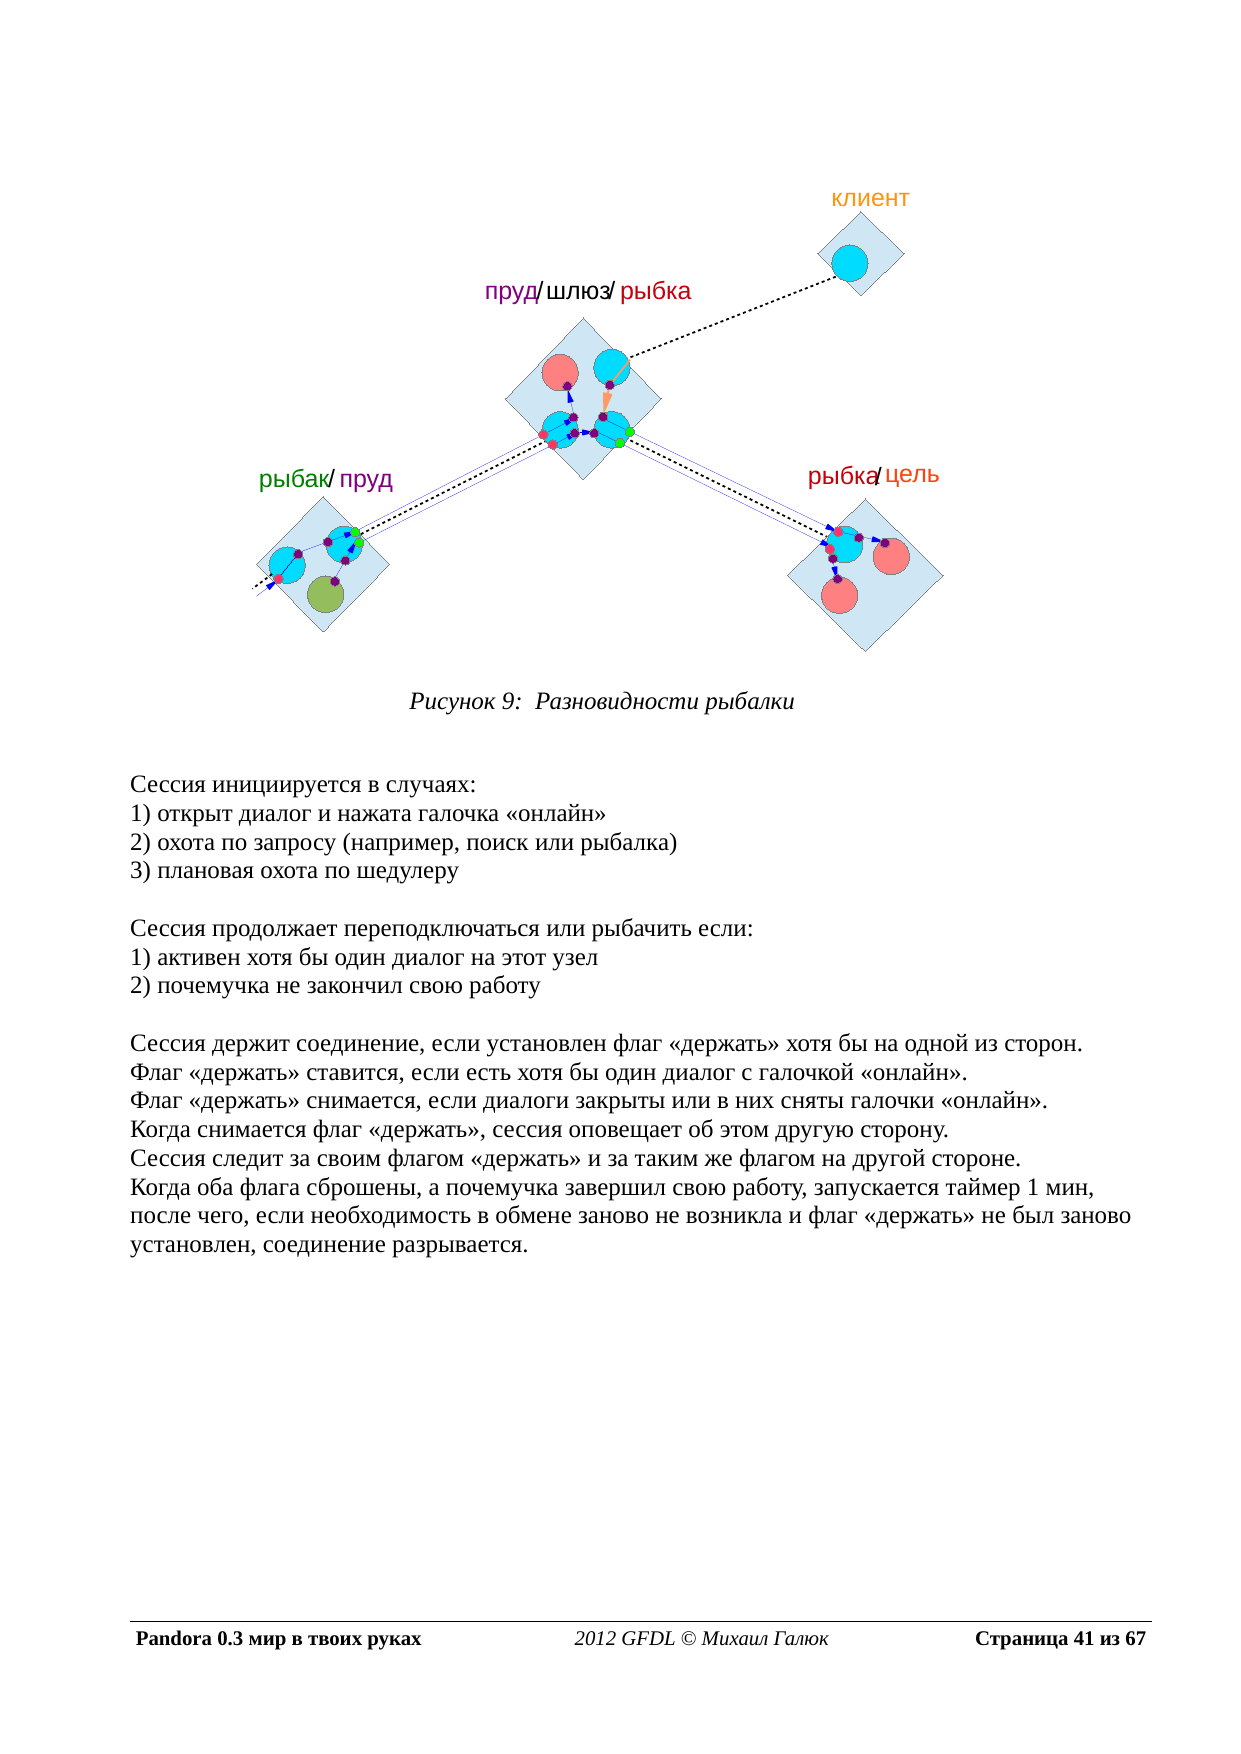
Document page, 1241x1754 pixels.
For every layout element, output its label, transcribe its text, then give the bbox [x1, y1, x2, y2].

text Когда оба флага сброшены, а почемучка завершил свою работу, запускается таймер 1 мин, после чего, если необходимость в обмене заново не возникла и флаг «держать» не был заново установлен, соединение разрывается. [130, 1172, 1152, 1258]
text 1) активен хотя бы один диалог на этот узел [130, 942, 1152, 971]
text 2) охота по запросу (например, поиск или рыбалка) [130, 827, 1152, 856]
text 2) почемучка не закончил свою работу [130, 971, 1152, 999]
text Сессия следит за своим флагом «держать» и за таким же флагом на другой стороне. [130, 1143, 1152, 1172]
text Сессия держит соединение, если установлен флаг «держать» хотя бы на одной из сторон. [130, 1028, 1152, 1057]
text Флаг «держать» снимается, если диалоги закрыты или в них сняты галочки «онлайн». [130, 1086, 1152, 1114]
text 3) плановая охота по шедулеру [130, 856, 1152, 884]
text Флаг «держать» ставится, если есть хотя бы один диалог с галочкой «онлайн». [130, 1057, 1152, 1086]
text Сессия инициируется в случаях: [130, 769, 1152, 798]
text Сессия продолжает переподключаться или рыбачить если: [130, 913, 1152, 942]
text Рисунок 9: Разновидности рыбалки [127, 686, 1079, 715]
text Когда снимается флаг «держать», сессия оповещает об этом другую сторону. [130, 1114, 1152, 1143]
text 1) открыт диалог и нажата галочка «онлайн» [130, 798, 1152, 827]
